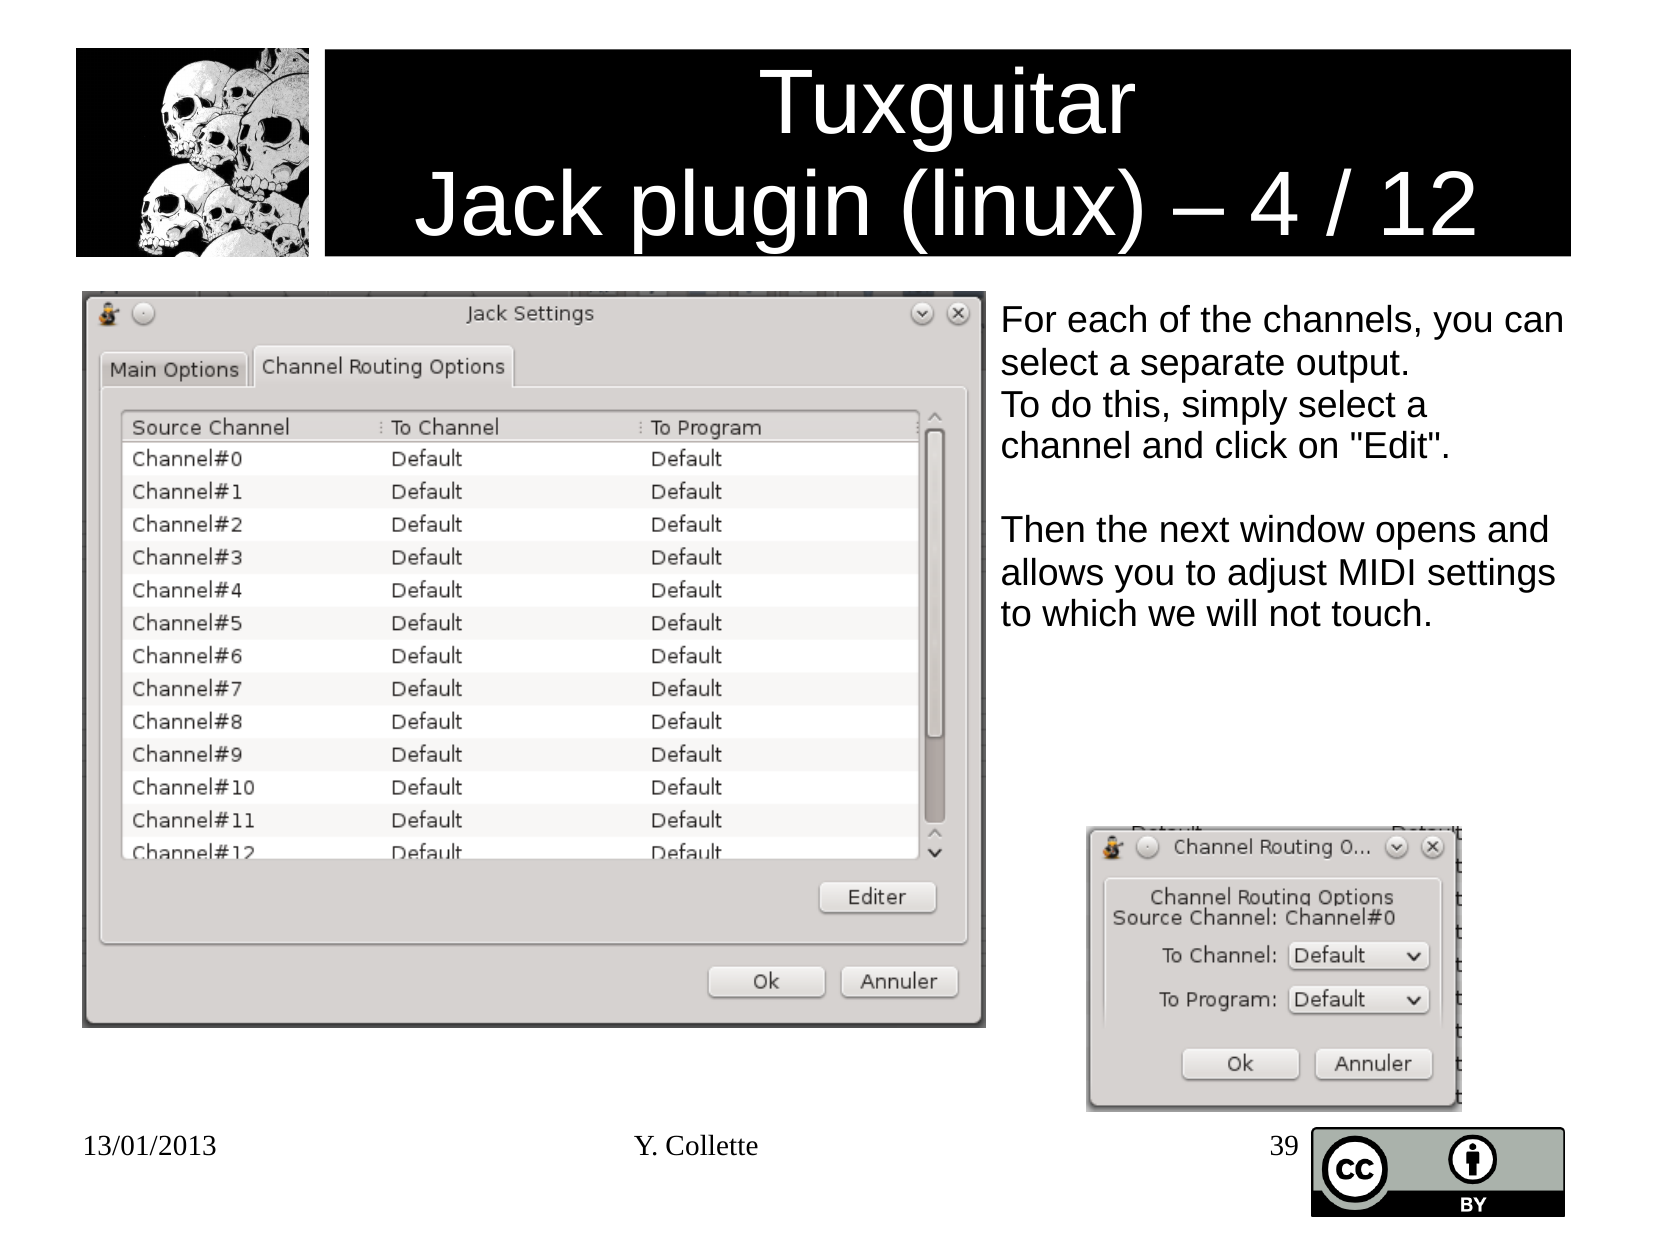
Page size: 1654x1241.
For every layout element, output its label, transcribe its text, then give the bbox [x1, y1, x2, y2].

picture [1086, 826, 1462, 1112]
title Tuxguitar Jack plugin (linux) – 4 / 12 [324, 49, 1571, 257]
picture [1311, 1127, 1565, 1217]
picture [76, 48, 309, 257]
text_box For each of the channels, you can select a separate output. To do this, simply select a channel and click on "Edit". Then the next window opens and allows you to adjust MIDI settings to which we will not touch. [985, 291, 1583, 727]
picture [82, 291, 986, 1028]
